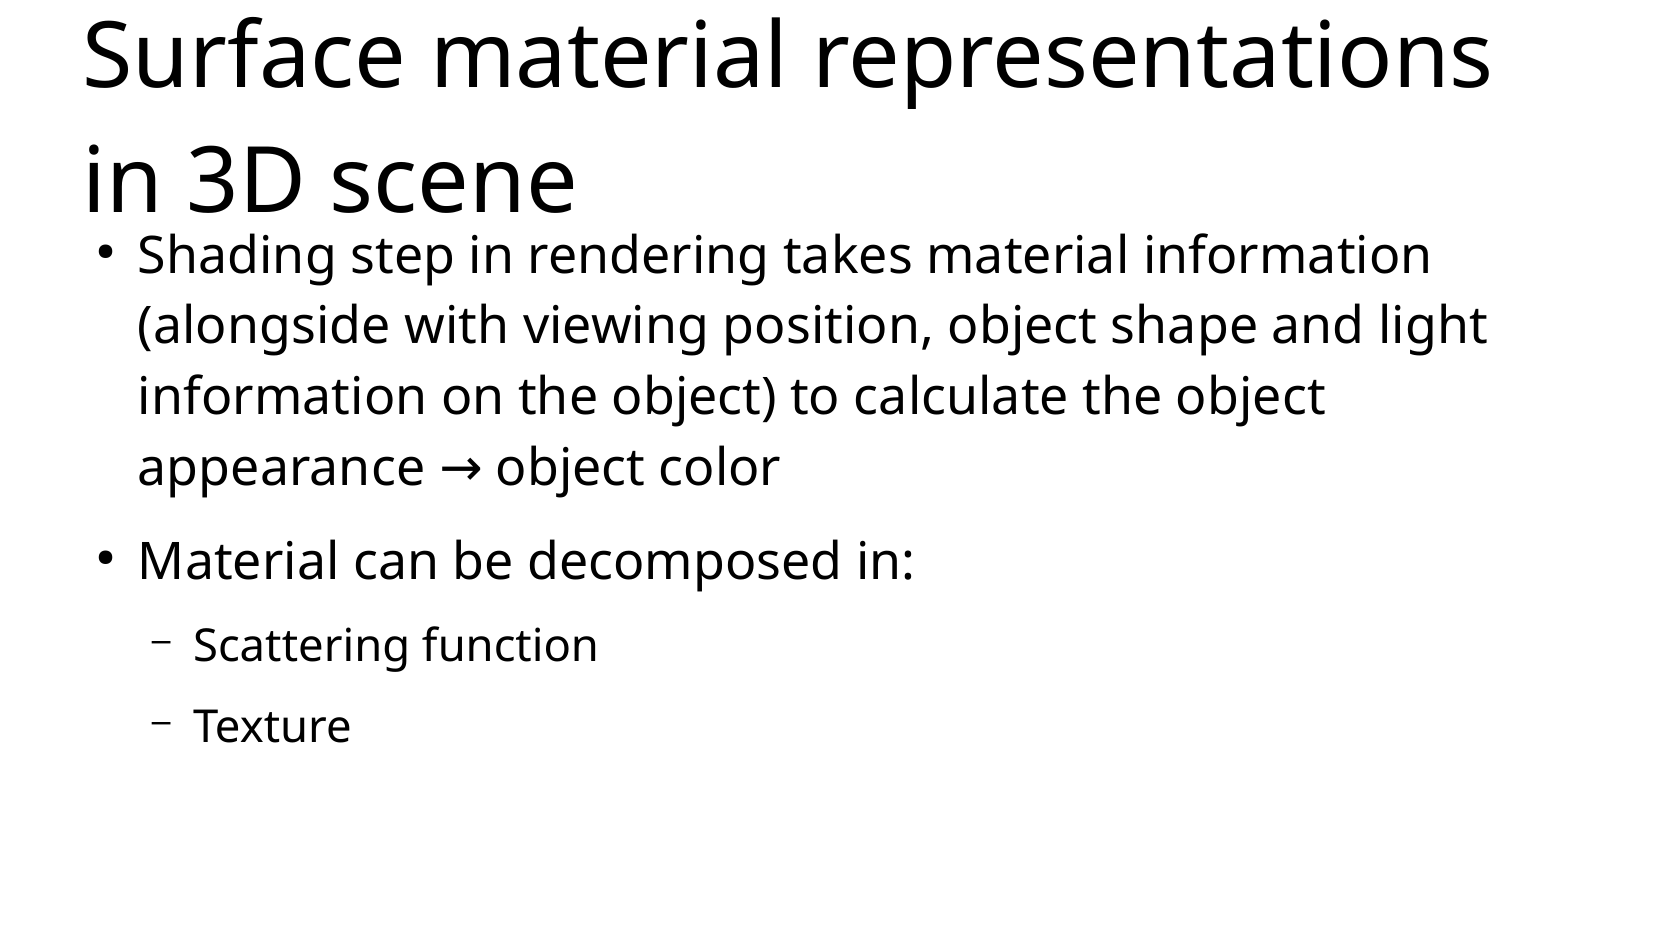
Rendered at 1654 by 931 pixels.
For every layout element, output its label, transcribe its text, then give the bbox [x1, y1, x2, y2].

list Shading step in rendering takes material information (alongside with viewing position, object shape and light information on the object) to calculate the object appearance → object color Material can be decomposed in: Scattering function Texture [82, 217, 1571, 758]
title Surface material representations in 3D scene [82, 37, 1571, 193]
